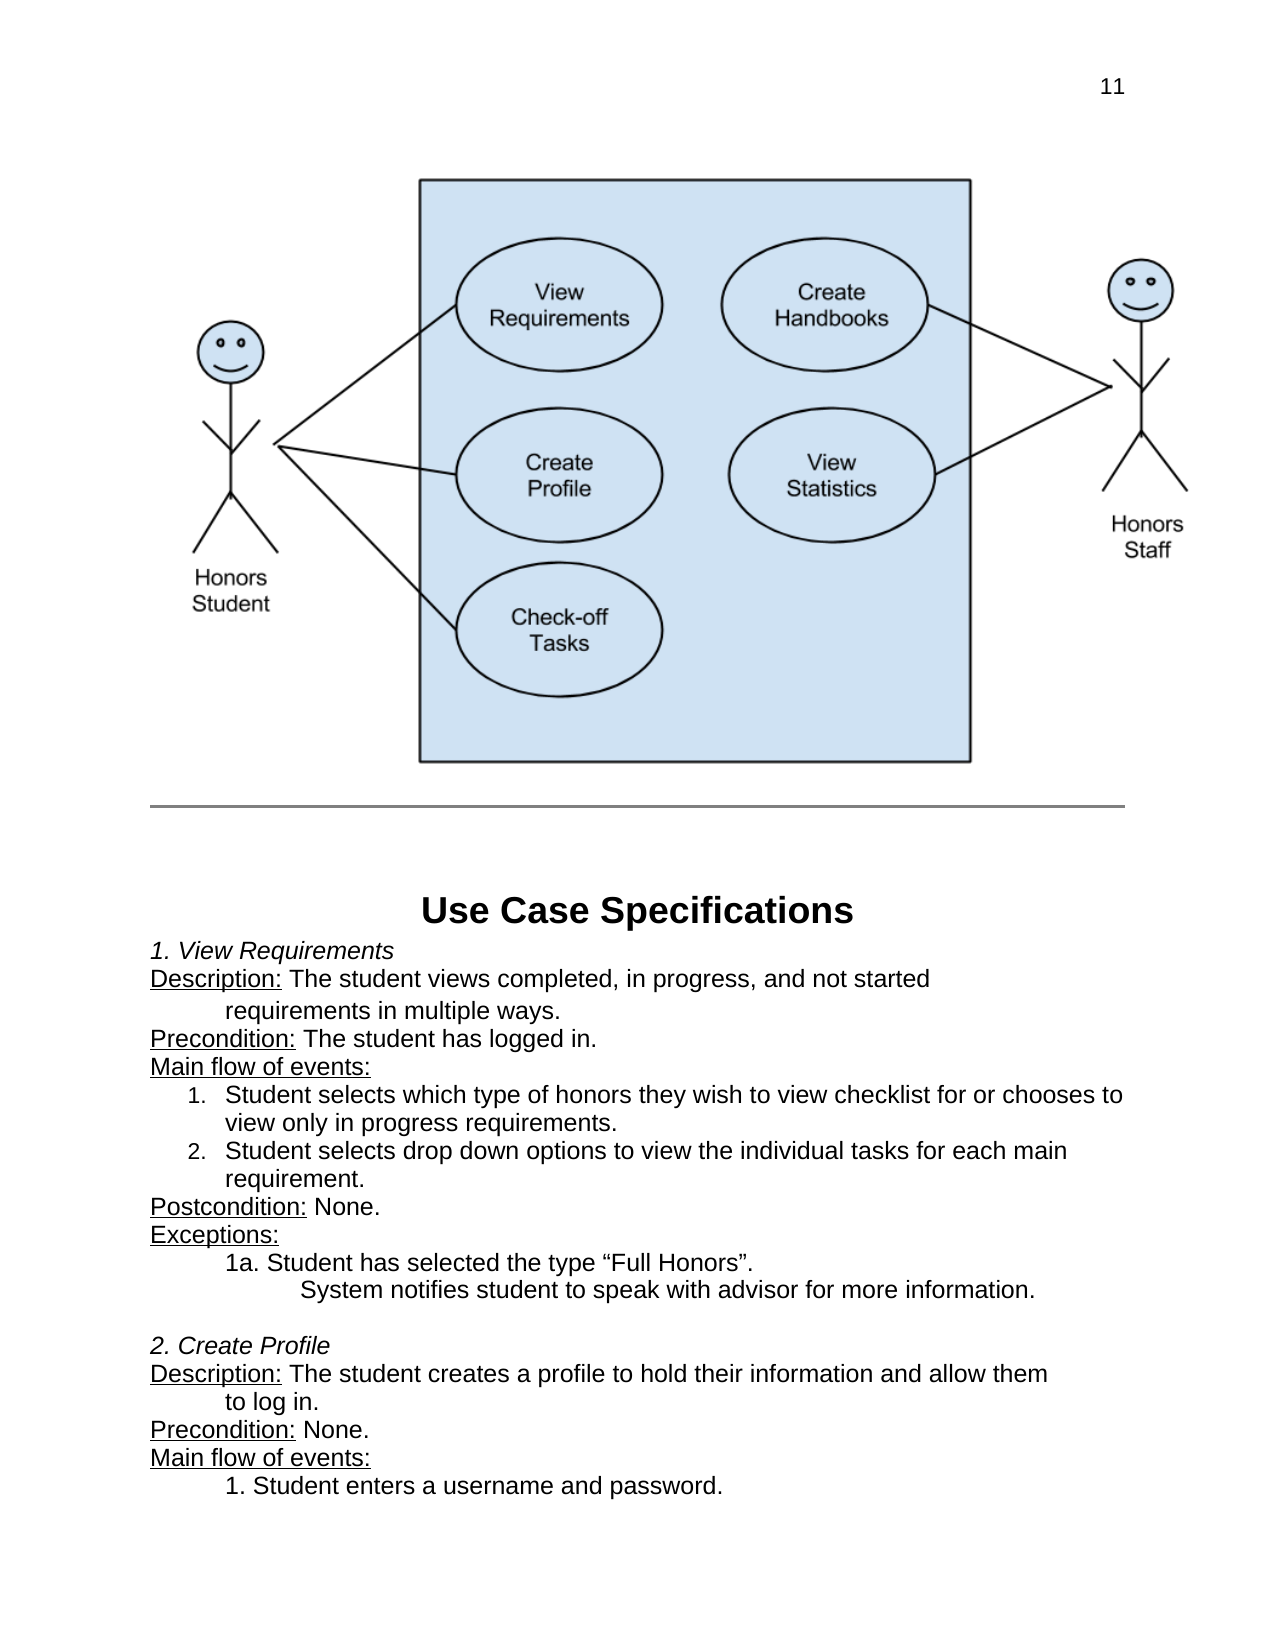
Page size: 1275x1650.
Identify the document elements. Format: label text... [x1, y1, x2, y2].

text Exceptions: [150, 1221, 1125, 1248]
subtitle 1. View Requirements [150, 937, 1125, 965]
subtitle Use Case Specifications [150, 889, 1125, 931]
text Main flow of events: [150, 1444, 1125, 1472]
text Description: The student creates a profile to hold their information and allow them [150, 1360, 1125, 1388]
text Precondition: The student has logged in. Main flow of events: [150, 1025, 1125, 1081]
subtitle 2. Create Profile [150, 1332, 1125, 1360]
text to log in. Precondition: None. [150, 1388, 1125, 1444]
text Description: The student views completed, in progress, and not started [150, 965, 1125, 993]
list Student selects which type of honors they wish to view checklist for or chooses to view only in progress requirements. [187, 1081, 1125, 1137]
text requirements in multiple ways. [150, 997, 1125, 1025]
text System notifies student to speak with advisor for more information. [150, 1276, 1125, 1304]
text Postcondition: None. [150, 1193, 1125, 1221]
text 1. Student enters a username and password. [150, 1472, 1125, 1500]
picture [168, 168, 1201, 786]
text 1a. Student has selected the type “Full Honors”. [150, 1248, 1125, 1276]
list Student selects drop down options to view the individual tasks for each main requirement. [187, 1137, 1125, 1193]
